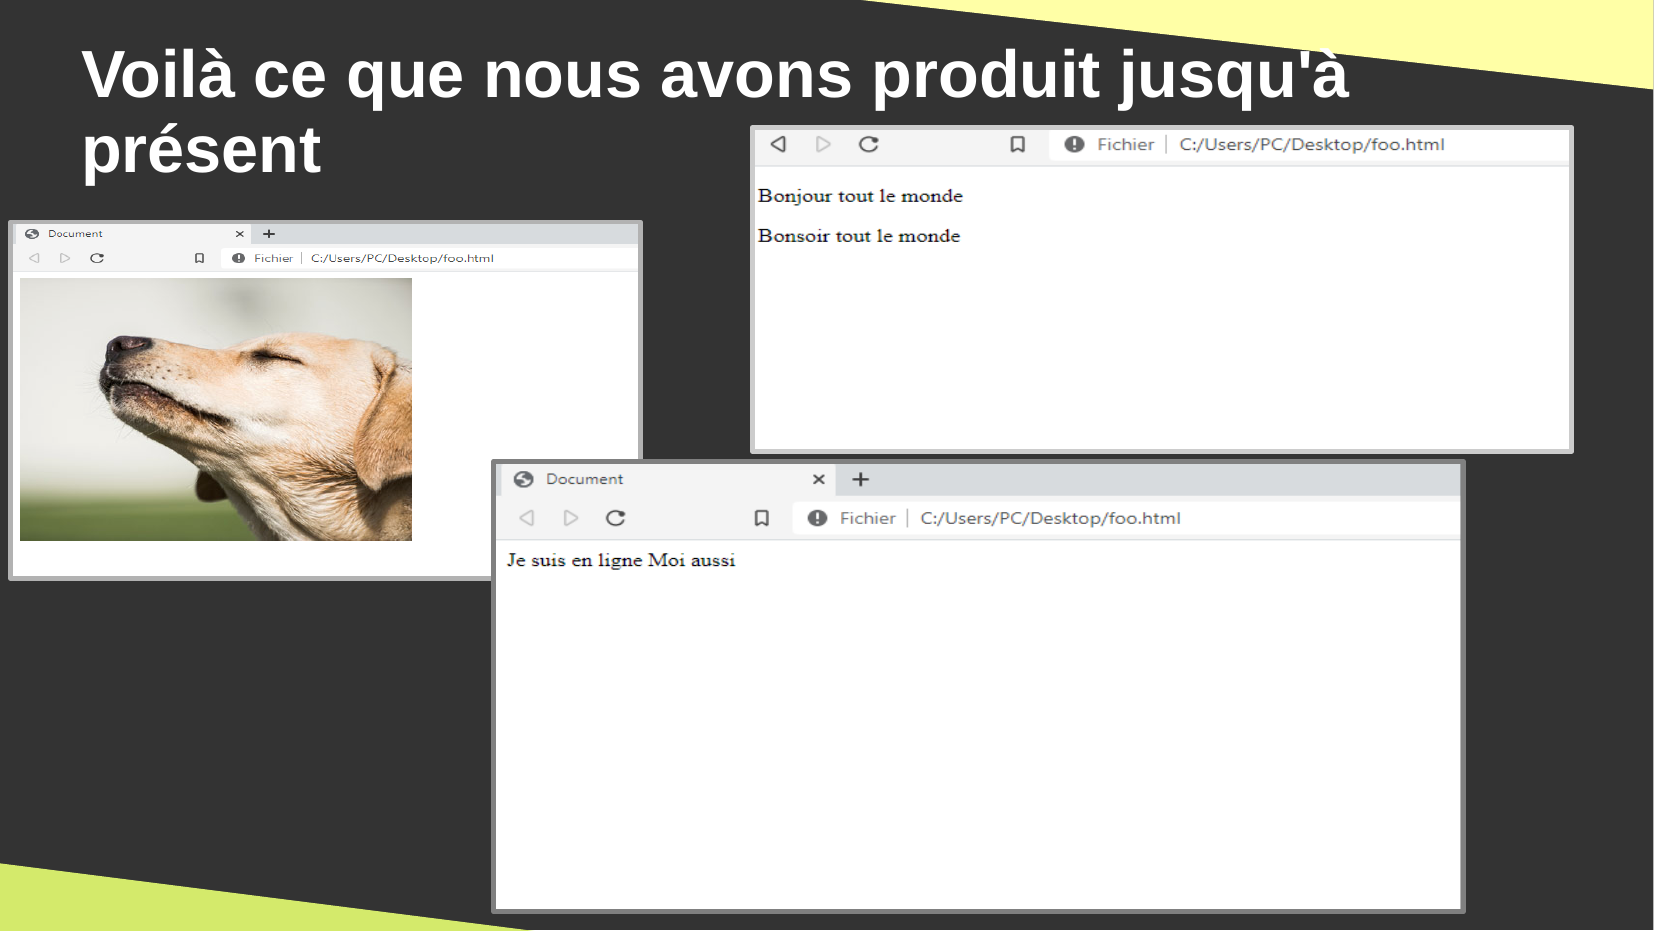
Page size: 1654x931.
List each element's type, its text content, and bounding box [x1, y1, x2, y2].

text_box [861, 0, 1654, 90]
title Voilà ce que nous avons produit jusqu'à présent [81, 37, 1570, 187]
picture [13, 224, 638, 577]
picture [754, 187, 1570, 449]
picture [496, 463, 1461, 910]
text_box [0, 863, 535, 931]
